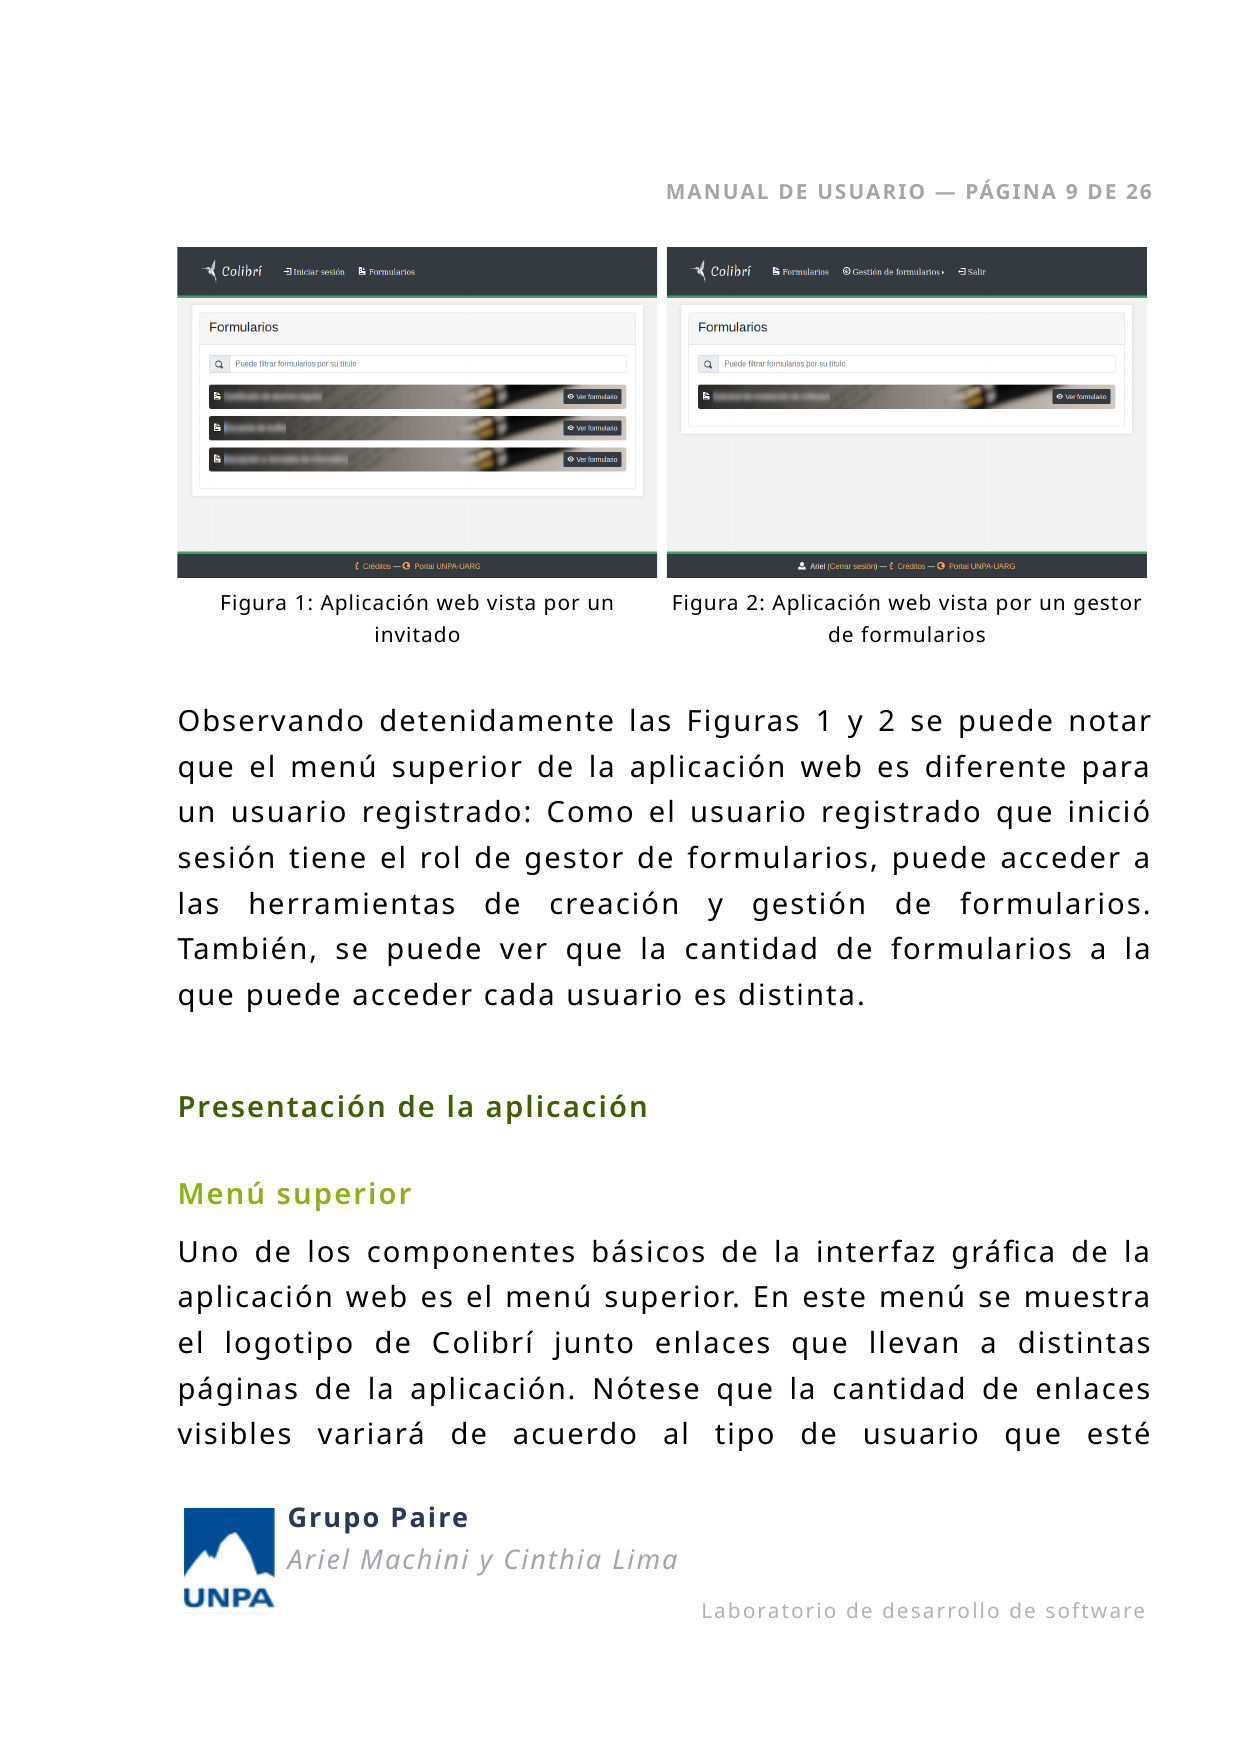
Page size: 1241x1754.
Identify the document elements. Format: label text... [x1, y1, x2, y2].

picture [184, 1508, 275, 1614]
text Figura 1: Aplicación web vista por un invitado [177, 578, 657, 649]
text Observando detenidamente las Figuras 1 y 2 se puede notar que el menú superior de la aplicación web es diferente para un usuario registrado: Como el usuario registrado que inició sesión tiene el rol de gestor de formularios, puede acceder a las herramientas de creación y gestión de formularios. También, se puede ver que la cantidad de formularios a la que puede acceder cada usuario es distinta. [177, 701, 1152, 1014]
subtitle Presentación de la aplicación [177, 1086, 1152, 1126]
text Uno de los componentes básicos de la interfaz gráfica de la aplicación web es el menú superior. En este menú se muestra el logotipo de Colibrí junto enlaces que llevan a distintas páginas de la aplicación. Nótese que la cantidad de enlaces visibles variará de acuerdo al tipo de usuario que esté [177, 1231, 1152, 1453]
text Figura 2: Aplicación web vista por un gestor de formularios [667, 578, 1147, 649]
picture [666, 247, 1147, 578]
subtitle Menú superior [177, 1173, 1152, 1213]
picture [177, 247, 658, 578]
